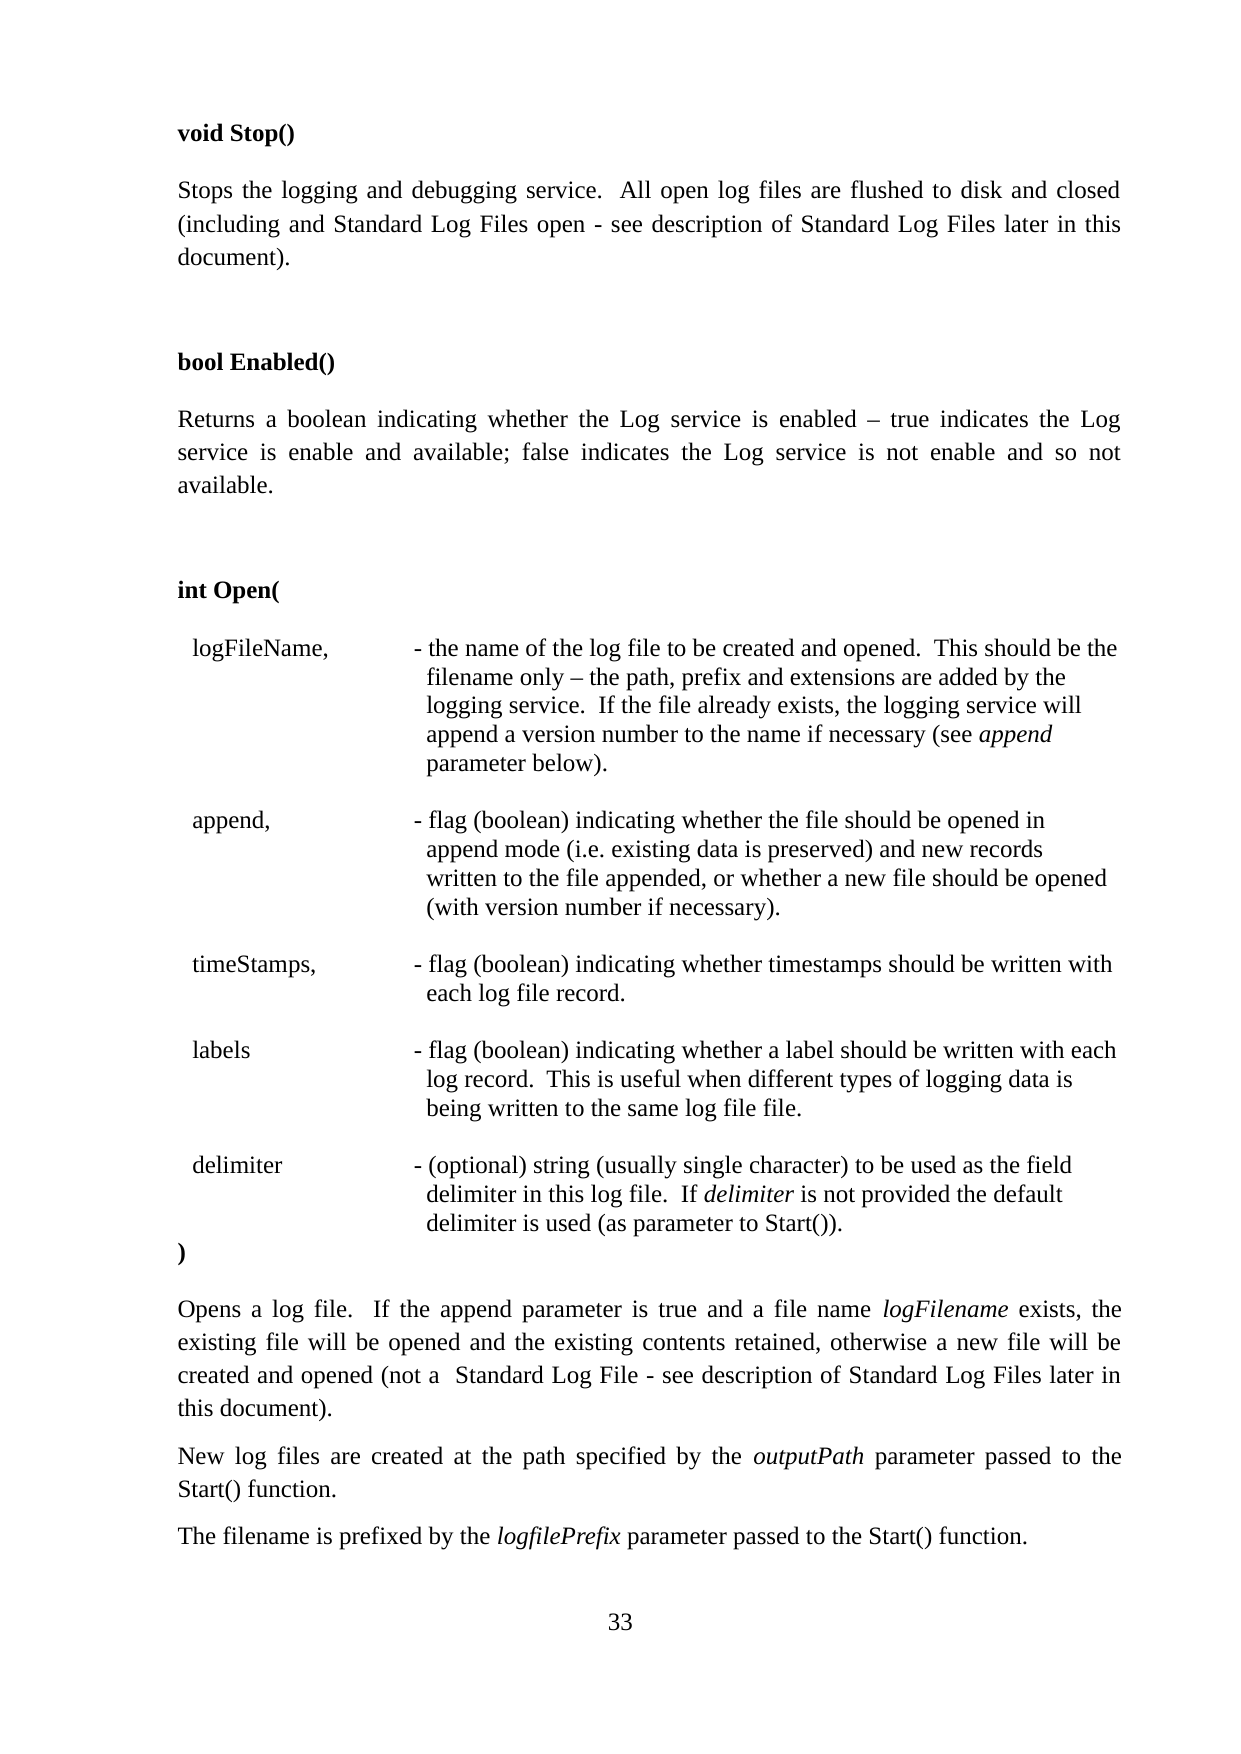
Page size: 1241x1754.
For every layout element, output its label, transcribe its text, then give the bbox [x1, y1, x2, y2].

text Returns a boolean indicating whether the Log service is enabled – true indicates the Log service is enable and available; false indicates the Log service is not enable and so not available. [177, 404, 1122, 499]
text bool Enabled() [118, 347, 1122, 376]
text logFileName, - the name of the log file to be created and opened. This should be the filename only – the path, prefix and extensions are added by the logging service. If the file already exists, the logging service will append a version number to the name if necessary (see append parameter below). [118, 633, 1122, 777]
text Stops the logging and debugging service. All open log files are flushed to disk and closed (including and Standard Log Files open - see description of Standard Log Files later in this document). [177, 176, 1122, 270]
text The filename is prefixed by the logfilePrefix parameter passed to the Start() function. [177, 1521, 1122, 1550]
text delimiter - (optional) string (usually single character) to be used as the field [118, 1150, 1122, 1179]
text void Stop() [118, 118, 1122, 147]
text Opens a log file. If the append parameter is true and a file name logFilename exists, the existing file will be opened and the existing contents retained, otherwise a new file will be created and opened (not a Standard Log File - see description of Standard Log Files later in this document). [177, 1294, 1122, 1422]
text New log files are created at the path specified by the outputPath parameter passed to the Start() function. [177, 1441, 1122, 1503]
text delimiter in this log file. If delimiter is not provided the default delimiter is used (as parameter to Start()). [118, 1179, 1122, 1237]
text ) [118, 1237, 1122, 1265]
text append, - flag (boolean) indicating whether the file should be opened in append mode (i.e. existing data is preserved) and new records written to the file appended, or whether a new file should be opened (with version number if necessary). [118, 805, 1122, 920]
text timeStamps, - flag (boolean) indicating whether timestamps should be written with each log file record. [118, 949, 1122, 1007]
text labels - flag (boolean) indicating whether a label should be written with each log record. This is useful when different types of logging data is being written to the same log file file. [118, 1035, 1122, 1122]
text int Open( [118, 575, 1122, 604]
